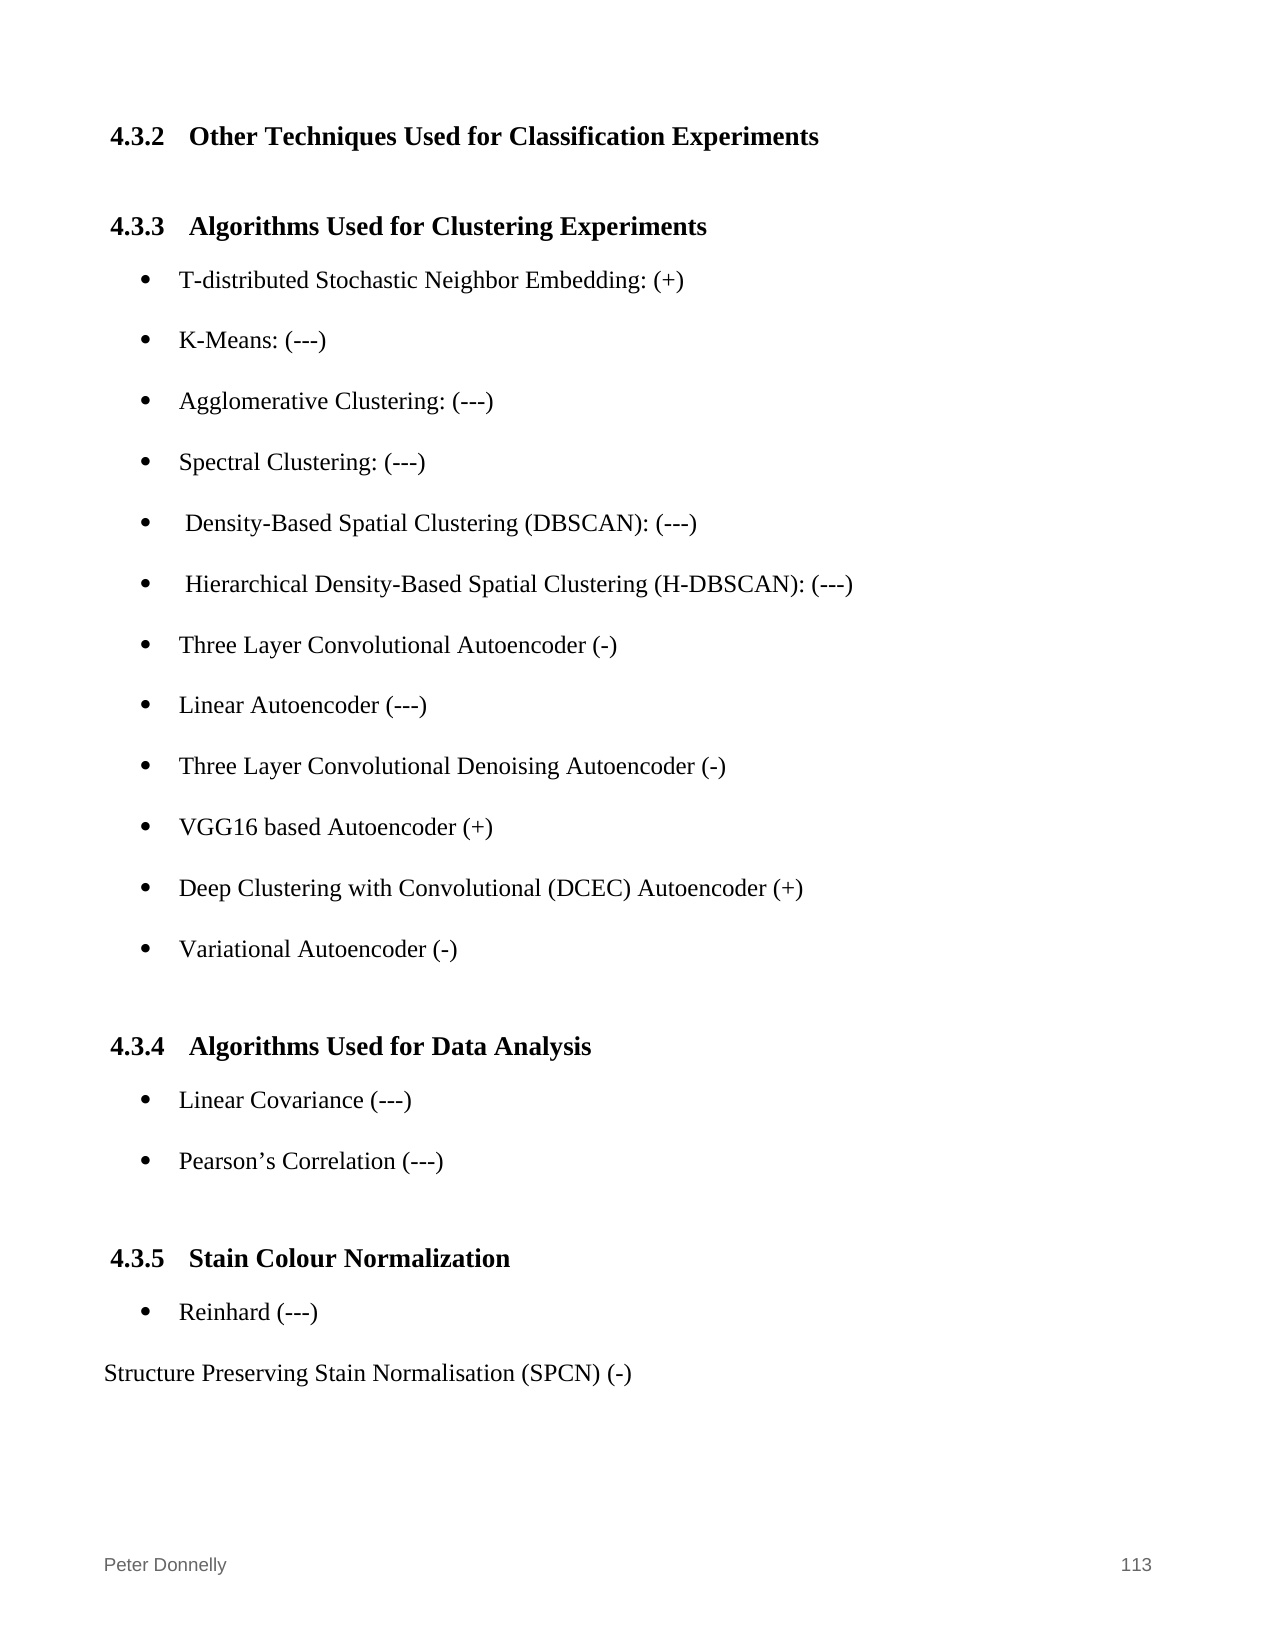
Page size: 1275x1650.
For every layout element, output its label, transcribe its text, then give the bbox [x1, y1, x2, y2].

list Pearson’s Correlation (---) [141, 1146, 1181, 1174]
list Three Layer Convolutional Denoising Autoencoder (-) [141, 751, 1181, 780]
text Structure Preserving Stain Normalisation (SPCN) (-) [103, 1358, 1181, 1386]
list Agglomerative Clustering: (---) [141, 386, 1181, 415]
list Hierarchical Density-Based Spatial Clustering (H-DBSCAN): (---) [141, 569, 1181, 598]
list VGG16 based Autoencoder (+) [141, 812, 1181, 841]
subtitle Algorithms Used for Data Analysis [103, 1030, 1181, 1061]
list K-Means: (---) [141, 326, 1181, 354]
subtitle Algorithms Used for Clustering Experiments [103, 210, 1181, 241]
list Three Layer Convolutional Autoencoder (-) [141, 630, 1181, 658]
list Linear Covariance (---) [141, 1085, 1181, 1114]
list Variational Autoencoder (-) [141, 934, 1181, 963]
list Linear Autoencoder (---) [141, 691, 1181, 719]
list Density-Based Spatial Clustering (DBSCAN): (---) [141, 508, 1181, 537]
list T-distributed Stochastic Neighbor Embedding: (+) [141, 265, 1181, 293]
list Reinhard (---) [141, 1297, 1181, 1326]
list Spectral Clustering: (---) [141, 447, 1181, 476]
subtitle Other Techniques Used for Classification Experiments [103, 120, 1181, 151]
list Deep Clustering with Convolutional (DCEC) Autoencoder (+) [141, 873, 1181, 902]
subtitle Stain Colour Normalization [103, 1242, 1181, 1273]
